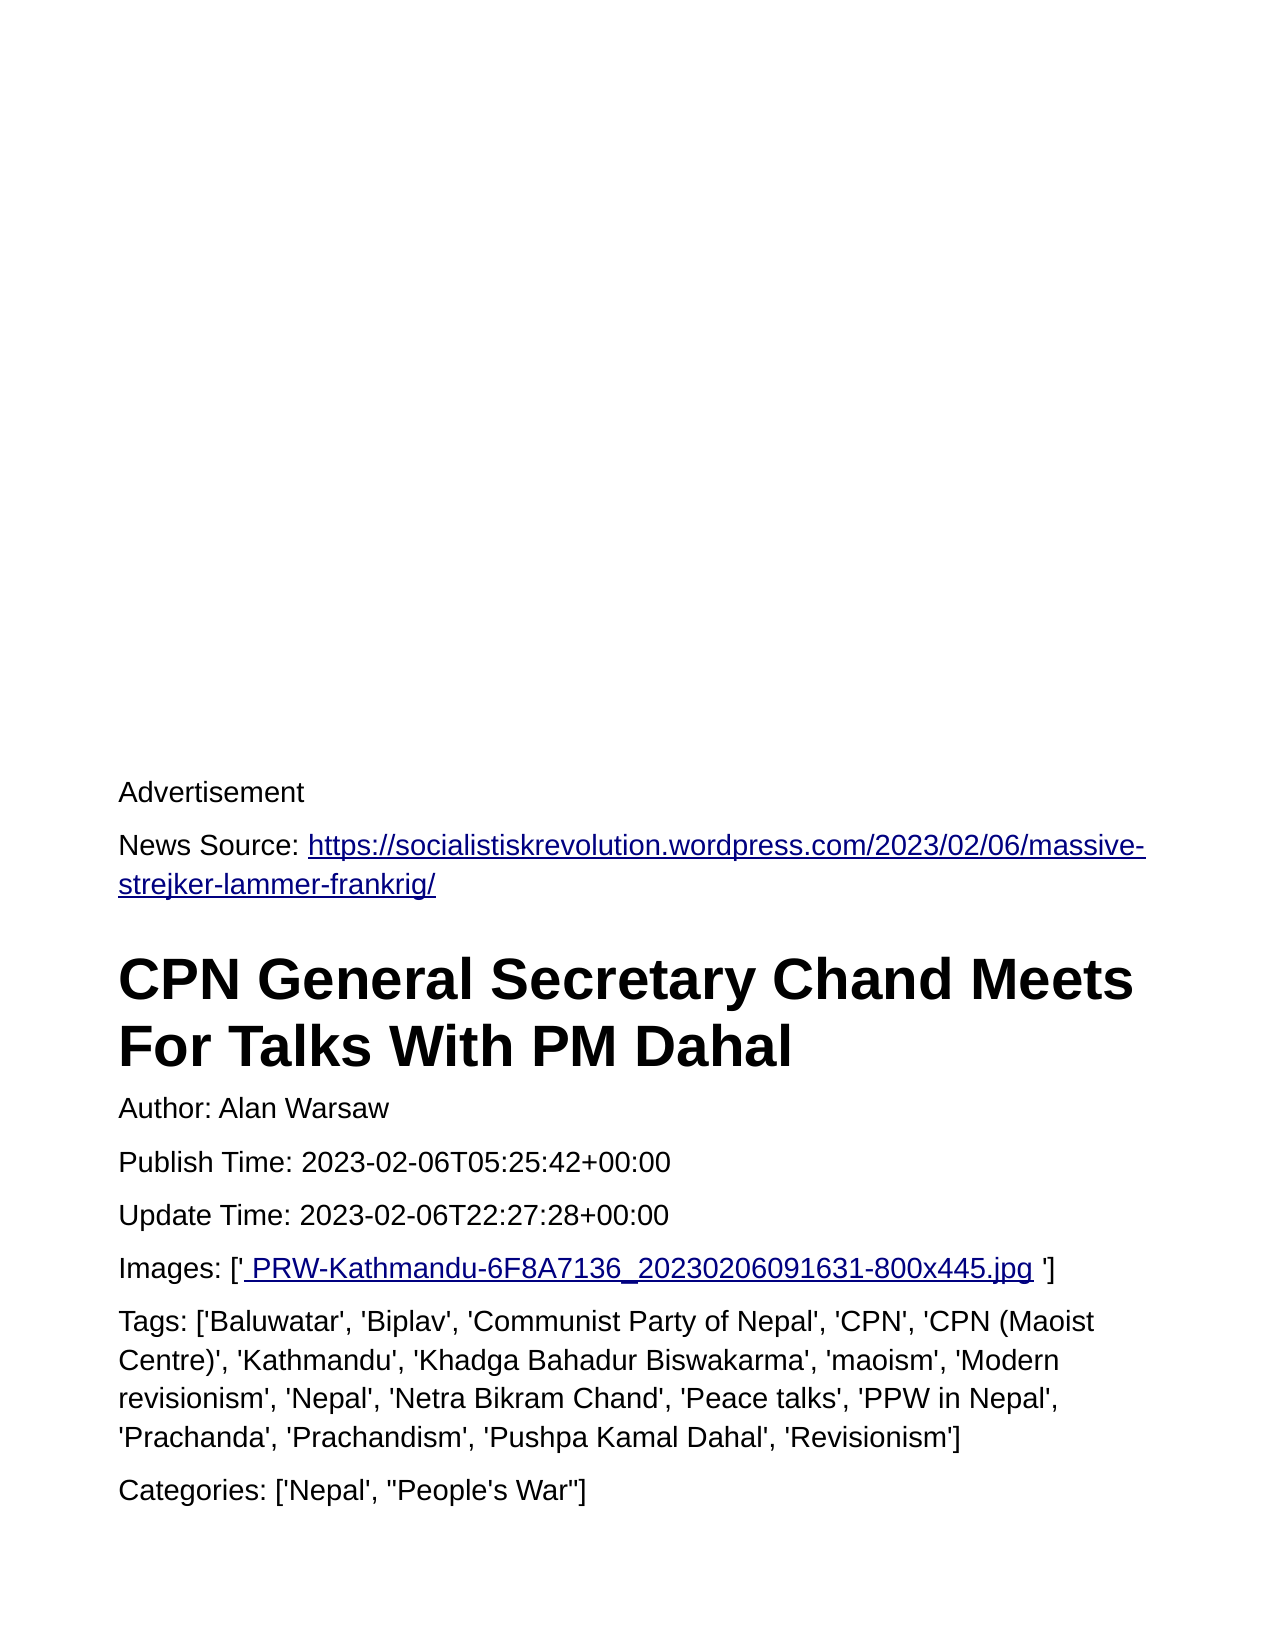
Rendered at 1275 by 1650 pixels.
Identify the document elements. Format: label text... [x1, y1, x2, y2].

text Author: Alan Warsaw [118, 1091, 1157, 1125]
text Tags: ['Baluwatar', 'Biplav', 'Communist Party of Nepal', 'CPN', 'CPN (Maoist Centre)', 'Kathmandu', 'Khadga Bahadur Biswakarma', 'maoism', 'Modern revisionism', 'Nepal', 'Netra Bikram Chand', 'Peace talks', 'PPW in Nepal', 'Prachanda', 'Prachandism', 'Pushpa Kamal Dahal', 'Revisionism'] [118, 1304, 1157, 1453]
text News Source: https://socialistiskrevolution.wordpress.com/2023/02/06/massive-strejker-lammer-frankrig/ [118, 828, 1157, 900]
text Publish Time: 2023-02-06T05:25:42+00:00 [118, 1144, 1157, 1178]
text Images: [' PRW-Kathmandu-6F8A7136_20230206091631-800x445.jpg '] [118, 1251, 1157, 1284]
text Advertisement [118, 118, 1157, 808]
text Update Time: 2023-02-06T22:27:28+00:00 [118, 1198, 1157, 1231]
subtitle CPN General Secretary Chand Meets For Talks With PM Dahal [118, 945, 1157, 1079]
text Categories: ['Nepal', "People's War"] [118, 1473, 1157, 1506]
